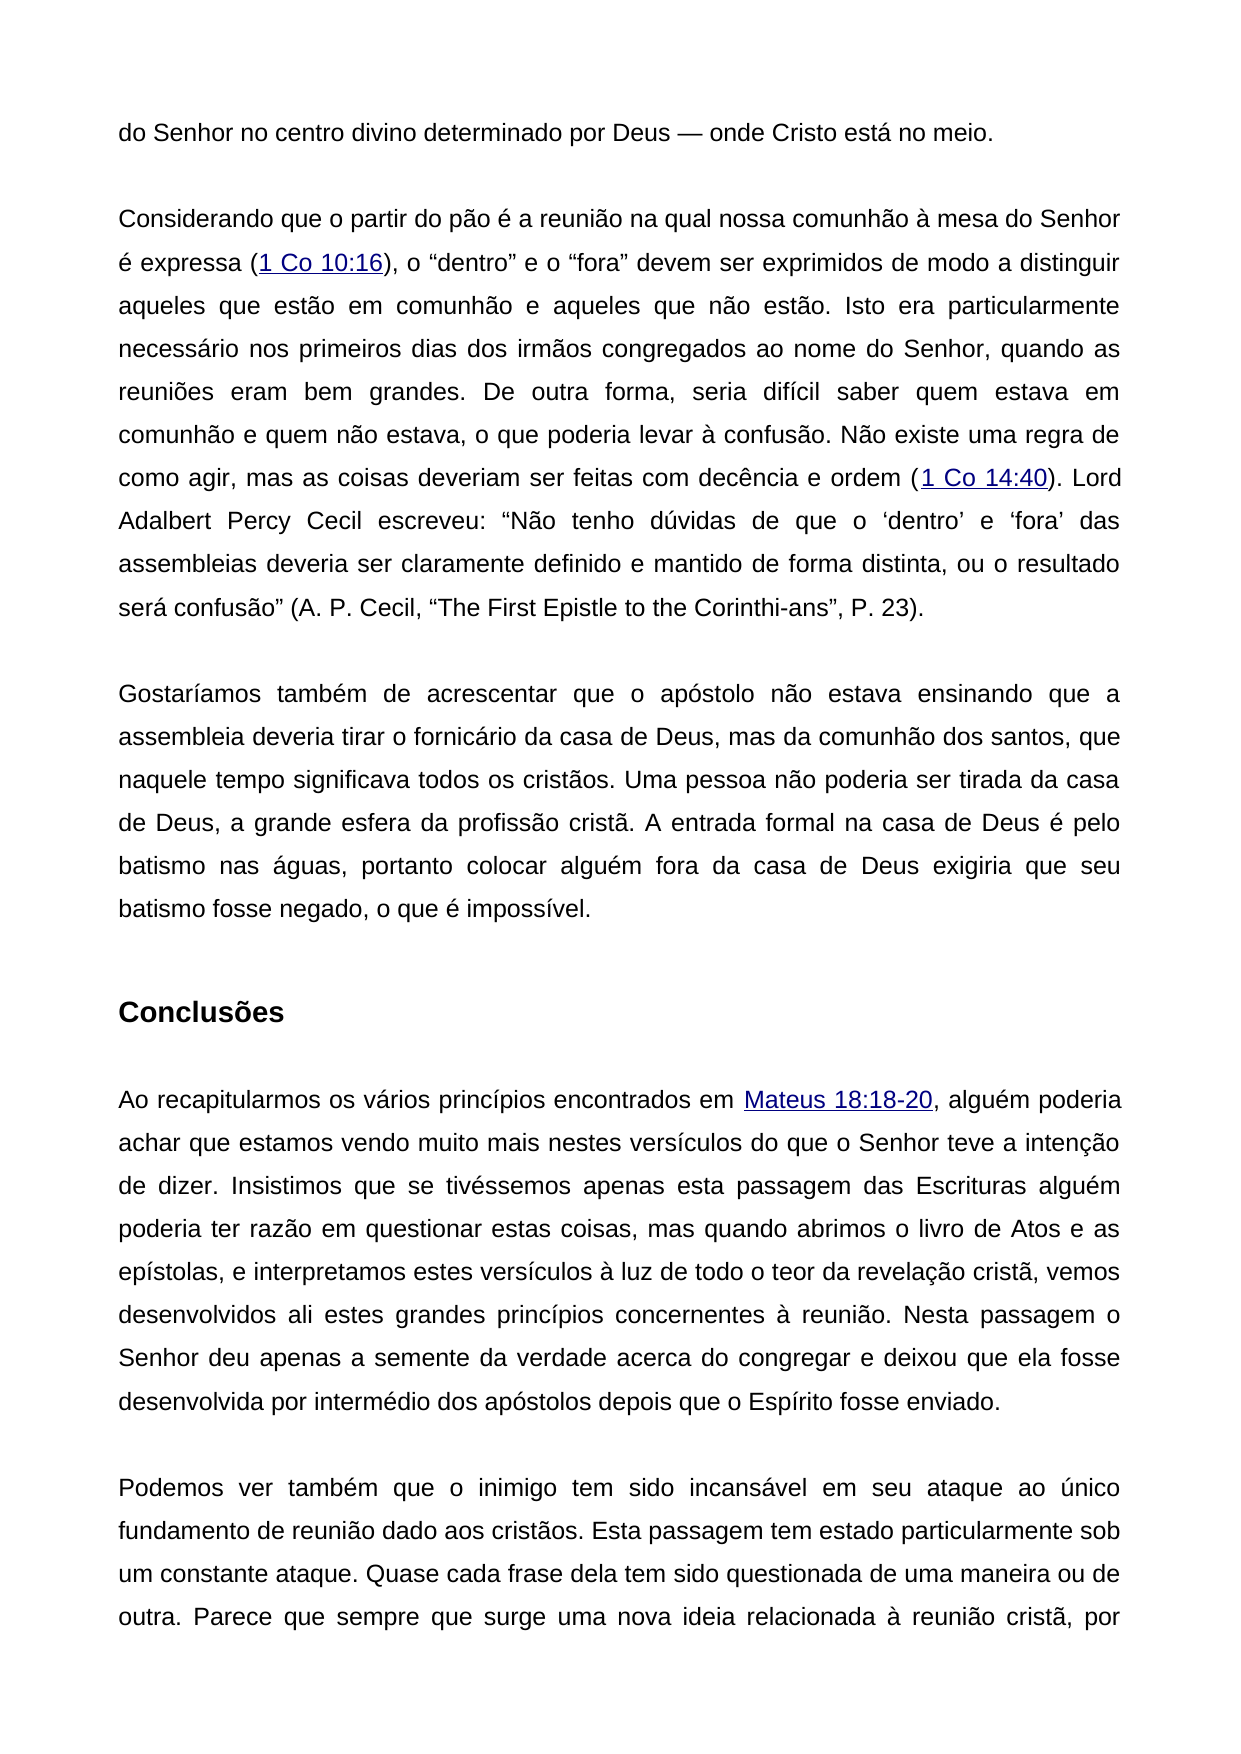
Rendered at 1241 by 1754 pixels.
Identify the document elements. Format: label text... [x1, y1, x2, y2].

subtitle Conclusões [118, 995, 1122, 1029]
text Considerando que o partir do pão é a reunião na qual nossa comunhão à mesa do Senhor é expressa (1 Co 10:16), o “dentro” e o “fora” devem ser exprimidos de modo a distinguir aqueles que estão em comunhão e aqueles que não estão. Isto era particularmente necessário nos primeiros dias dos irmãos congregados ao nome do Senhor, quando as reuniões eram bem grandes. De outra forma, seria difícil saber quem estava em comunhão e quem não estava, o que poderia levar à confusão. Não existe uma regra de como agir, mas as coisas deveriam ser feitas com decência e ordem (1 Co 14:40). Lord Adalbert Percy Cecil escreveu: “Não tenho dúvidas de que o ‘dentro’ e ‘fora’ das assembleias deveria ser claramente definido e mantido de forma distinta, ou o resultado será confusão” (A. P. Cecil, “The First Epistle to the Corinthi-ans”, P. 23). [118, 204, 1122, 621]
text Ao recapitularmos os vários princípios encontrados em Mateus 18:18-20, alguém poderia achar que estamos vendo muito mais nestes versículos do que o Senhor teve a intenção de dizer. Insistimos que se tivéssemos apenas esta passagem das Escrituras alguém poderia ter razão em questionar estas coisas, mas quando abrimos o livro de Atos e as epístolas, e interpretamos estes versículos à luz de todo o teor da revelação cristã, vemos desenvolvidos ali estes grandes princípios concernentes à reunião. Nesta passagem o Senhor deu apenas a semente da verdade acerca do congregar e deixou que ela fosse desenvolvida por intermédio dos apóstolos depois que o Espírito fosse enviado. [118, 1084, 1122, 1415]
text Podemos ver também que o inimigo tem sido incansável em seu ataque ao único fundamento de reunião dado aos cristãos. Esta passagem tem estado particularmente sob um constante ataque. Quase cada frase dela tem sido questionada de uma maneira ou de outra. Parece que sempre que surge uma nova ideia relacionada à reunião cristã, por [118, 1473, 1122, 1631]
text do Senhor no centro divino determinado por Deus — onde Cristo está no meio. [118, 118, 1122, 147]
text Gostaríamos também de acrescentar que o apóstolo não estava ensinando que a assembleia deveria tirar o fornicário da casa de Deus, mas da comunhão dos santos, que naquele tempo significava todos os cristãos. Uma pessoa não poderia ser tirada da casa de Deus, a grande esfera da profissão cristã. A entrada formal na casa de Deus é pelo batismo nas águas, portanto colocar alguém fora da casa de Deus exigiria que seu batismo fosse negado, o que é impossível. [118, 679, 1122, 923]
